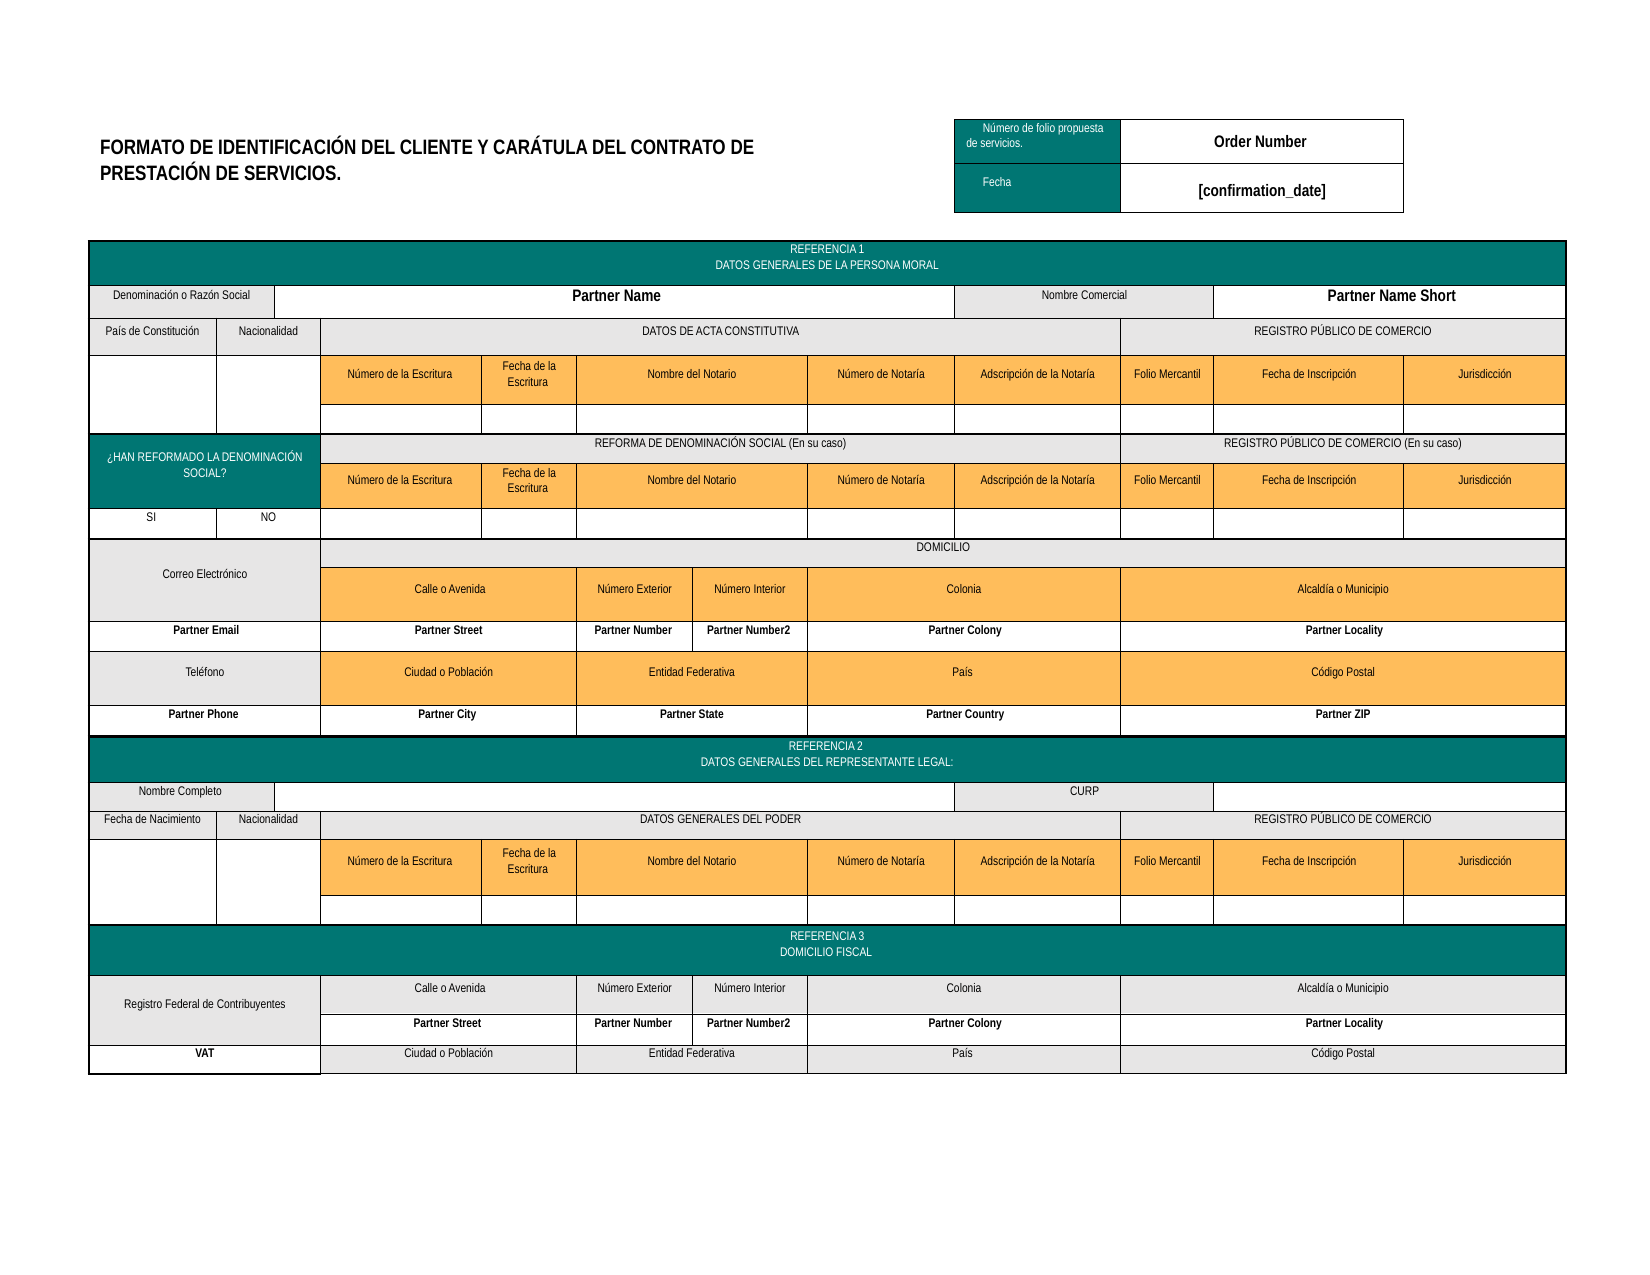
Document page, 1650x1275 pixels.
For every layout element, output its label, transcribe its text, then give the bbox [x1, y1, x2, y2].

table_cell REFERENCIA 2 DATOS GENERALES DEL REPRESENTANTE LEGAL: [90, 738, 1565, 782]
table_cell Calle o Avenida [321, 568, 576, 621]
table_cell [1567, 895, 1589, 924]
table_cell [1567, 538, 1589, 567]
table_cell [955, 213, 1120, 240]
table_cell [1567, 651, 1589, 705]
table_header [807, 119, 954, 163]
table_cell Partner Locality [1121, 622, 1565, 651]
table_cell [693, 212, 721, 240]
table_cell Entidad Federativa [577, 1046, 807, 1073]
table_cell [321, 212, 374, 240]
table_cell [217, 356, 320, 433]
table_cell [confirmation_date] [1121, 164, 1403, 212]
table_cell [1566, 212, 1589, 240]
table_cell [1120, 213, 1214, 240]
table_cell [274, 212, 297, 240]
table_cell Nacionalidad [217, 319, 320, 355]
table_cell Fecha de Inscripción [1214, 464, 1403, 508]
table_cell Ciudad o Población [321, 652, 576, 705]
table_cell Partner City [321, 706, 576, 735]
table_cell Nombre del Notario [577, 464, 807, 508]
table_cell [577, 405, 807, 433]
table_header FORMATO DE IDENTIFICACIÓN DEL CLIENTE Y CARÁTULA DEL CONTRATO DE PRESTACIÓN DE SERVICIOS. [89, 119, 807, 212]
table_cell [1566, 163, 1589, 212]
table_cell País [808, 1046, 1120, 1073]
table_cell Jurisdicción [1404, 840, 1565, 895]
table_cell Partner ZIP [1121, 706, 1565, 735]
table_cell [808, 509, 954, 538]
table_cell Partner Number [577, 622, 692, 651]
table_cell [216, 212, 274, 240]
table_cell [955, 896, 1120, 924]
table_cell Fecha de Nacimiento [90, 812, 216, 839]
table_cell [955, 405, 1120, 433]
table_cell Folio Mercantil [1121, 356, 1213, 404]
table_cell [1567, 318, 1589, 355]
table_cell [1567, 782, 1589, 811]
table_cell [1567, 975, 1589, 1013]
table_cell [1214, 509, 1403, 538]
table_cell [1567, 240, 1589, 285]
table_cell Número de la Escritura [321, 356, 481, 404]
table_cell Número de la Escritura [321, 464, 481, 508]
table_cell [1214, 213, 1404, 240]
table_cell DATOS GENERALES DEL PODER [321, 812, 1120, 839]
table_cell [482, 896, 576, 924]
table_cell [1567, 1014, 1589, 1045]
table_cell [321, 896, 481, 924]
table_cell Nombre del Notario [577, 356, 807, 404]
table_cell Partner Country [808, 706, 1120, 735]
table_cell [1567, 924, 1589, 975]
table_cell Jurisdicción [1404, 356, 1565, 404]
table_cell Nombre del Notario [577, 840, 807, 895]
table_cell Denominación o Razón Social [90, 286, 274, 318]
table_cell [321, 405, 481, 433]
table_cell Adscripción de la Notaría [955, 840, 1120, 895]
table_cell Partner State [577, 706, 807, 735]
table_cell [1214, 783, 1565, 811]
table_cell [482, 509, 576, 538]
table_cell REFORMA DE DENOMINACIÓN SOCIAL (En su caso) [321, 435, 1120, 463]
table_cell Fecha de la Escritura [482, 464, 576, 508]
table_cell [807, 163, 954, 212]
table_cell Partner Name Short [1214, 286, 1565, 318]
table_cell [89, 212, 170, 240]
table_header Order Number [1121, 120, 1403, 163]
table_cell [193, 212, 216, 240]
table_cell [721, 212, 807, 240]
table_cell Folio Mercantil [1121, 464, 1213, 508]
table_cell Partner Locality [1121, 1015, 1565, 1045]
table_cell Correo Electrónico [90, 540, 320, 621]
table_cell REGISTRO PÚBLICO DE COMERCIO [1121, 812, 1565, 839]
table_cell VAT [90, 1046, 320, 1073]
table_cell [807, 212, 955, 240]
table_cell [170, 212, 193, 240]
table_cell Teléfono [90, 652, 320, 705]
table_cell [1567, 355, 1589, 404]
table_cell REGISTRO PÚBLICO DE COMERCIO [1121, 319, 1565, 355]
table_cell Número Exterior [577, 976, 692, 1013]
table_cell [1404, 163, 1566, 212]
table_cell [1567, 839, 1589, 895]
table_cell [1567, 463, 1589, 508]
table_cell Adscripción de la Notaría [955, 464, 1120, 508]
table_cell [321, 509, 481, 538]
table_header [1566, 119, 1589, 163]
table_cell [506, 212, 532, 240]
table_cell Alcaldía o Municipio [1121, 568, 1565, 621]
table_cell Fecha de la Escritura [482, 840, 576, 895]
table_cell [1567, 1045, 1589, 1073]
table_cell Número de Notaría [808, 356, 954, 404]
table_cell [1567, 285, 1589, 318]
table_cell Partner Street [321, 622, 576, 651]
table_cell [275, 783, 954, 811]
table_cell [577, 896, 807, 924]
table_cell Partner Colony [808, 1015, 1120, 1045]
table_cell NO [217, 509, 320, 538]
table_cell Alcaldía o Municipio [1121, 976, 1565, 1013]
table_cell Colonia [808, 976, 1120, 1013]
table_cell [808, 405, 954, 433]
table_cell CURP [955, 783, 1213, 811]
table_cell [955, 509, 1120, 538]
table_cell [1121, 405, 1213, 433]
table_cell [581, 212, 692, 240]
table_cell Nombre Completo [90, 783, 274, 811]
table_cell ¿HAN REFORMADO LA DENOMINACIÓN SOCIAL? [90, 435, 320, 508]
table_cell [90, 840, 216, 924]
table_cell Número de Notaría [808, 840, 954, 895]
table_cell REGISTRO PÚBLICO DE COMERCIO (En su caso) [1121, 435, 1565, 463]
table_cell [1567, 811, 1589, 839]
table_cell Fecha de Inscripción [1214, 840, 1403, 895]
table_cell [1567, 404, 1589, 433]
table_cell [1567, 567, 1589, 621]
table_cell Nombre Comercial [955, 286, 1213, 318]
table_cell [577, 509, 807, 538]
table_cell Número de la Escritura [321, 840, 481, 895]
table_cell [1404, 212, 1566, 240]
table_cell Folio Mercantil [1121, 840, 1213, 895]
table_cell País [808, 652, 1120, 705]
table_header Número de folio propuesta de servicios. [955, 120, 1120, 163]
table_cell [482, 405, 576, 433]
table_cell [1567, 508, 1589, 538]
table_cell [1404, 509, 1565, 538]
table_cell Código Postal [1121, 652, 1565, 705]
table_cell Partner Email [90, 622, 320, 651]
table_cell [1567, 705, 1589, 735]
table_cell Número Interior [693, 976, 807, 1013]
table_cell Calle o Avenida [321, 976, 576, 1013]
table_cell Partner Number2 [693, 622, 807, 651]
table_cell [1567, 621, 1589, 651]
table_cell [532, 212, 576, 240]
table_cell Jurisdicción [1404, 464, 1565, 508]
table_cell [482, 212, 506, 240]
table_cell Fecha de Inscripción [1214, 356, 1403, 404]
table_cell País de Constitución [90, 319, 216, 355]
table_cell Fecha [955, 164, 1120, 212]
table_cell Partner Colony [808, 622, 1120, 651]
table_cell [576, 212, 581, 240]
table_cell Fecha de la Escritura [482, 356, 576, 404]
table_cell Partner Number2 [693, 1015, 807, 1045]
table_cell Entidad Federativa [577, 652, 807, 705]
table_cell [1121, 896, 1213, 924]
table_cell Partner Phone [90, 706, 320, 735]
table_cell Número de Notaría [808, 464, 954, 508]
table_cell Código Postal [1121, 1046, 1565, 1073]
table_cell [1567, 735, 1589, 782]
table_header [1404, 119, 1566, 163]
table_cell Partner Number [577, 1015, 692, 1045]
table_cell [1214, 896, 1403, 924]
table_cell [1404, 896, 1565, 924]
table_cell Colonia [808, 568, 1120, 621]
table_cell Partner Name [275, 286, 954, 318]
table_cell [217, 840, 320, 924]
table_cell Ciudad o Población [321, 1046, 576, 1073]
table_cell [1567, 433, 1589, 463]
table_cell Nacionalidad [217, 812, 320, 839]
table_cell [1121, 509, 1213, 538]
table_cell Partner Street [321, 1015, 576, 1045]
table_cell [428, 212, 482, 240]
table_cell DOMICILIO [321, 540, 1565, 567]
table_cell Número Interior [693, 568, 807, 621]
table_cell [1404, 405, 1565, 433]
table_cell SI [90, 509, 216, 538]
table_cell [298, 212, 321, 240]
table_cell [1214, 405, 1403, 433]
table_cell REFERENCIA 3 DOMICILIO FISCAL [90, 926, 1565, 975]
table_cell Adscripción de la Notaría [955, 356, 1120, 404]
table_cell [90, 356, 216, 433]
table_cell DATOS DE ACTA CONSTITUTIVA [321, 319, 1120, 355]
table_cell REFERENCIA 1 DATOS GENERALES DE LA PERSONA MORAL [90, 242, 1565, 285]
table_cell [808, 896, 954, 924]
table_cell [374, 212, 428, 240]
table_cell Registro Federal de Contribuyentes [90, 976, 320, 1045]
